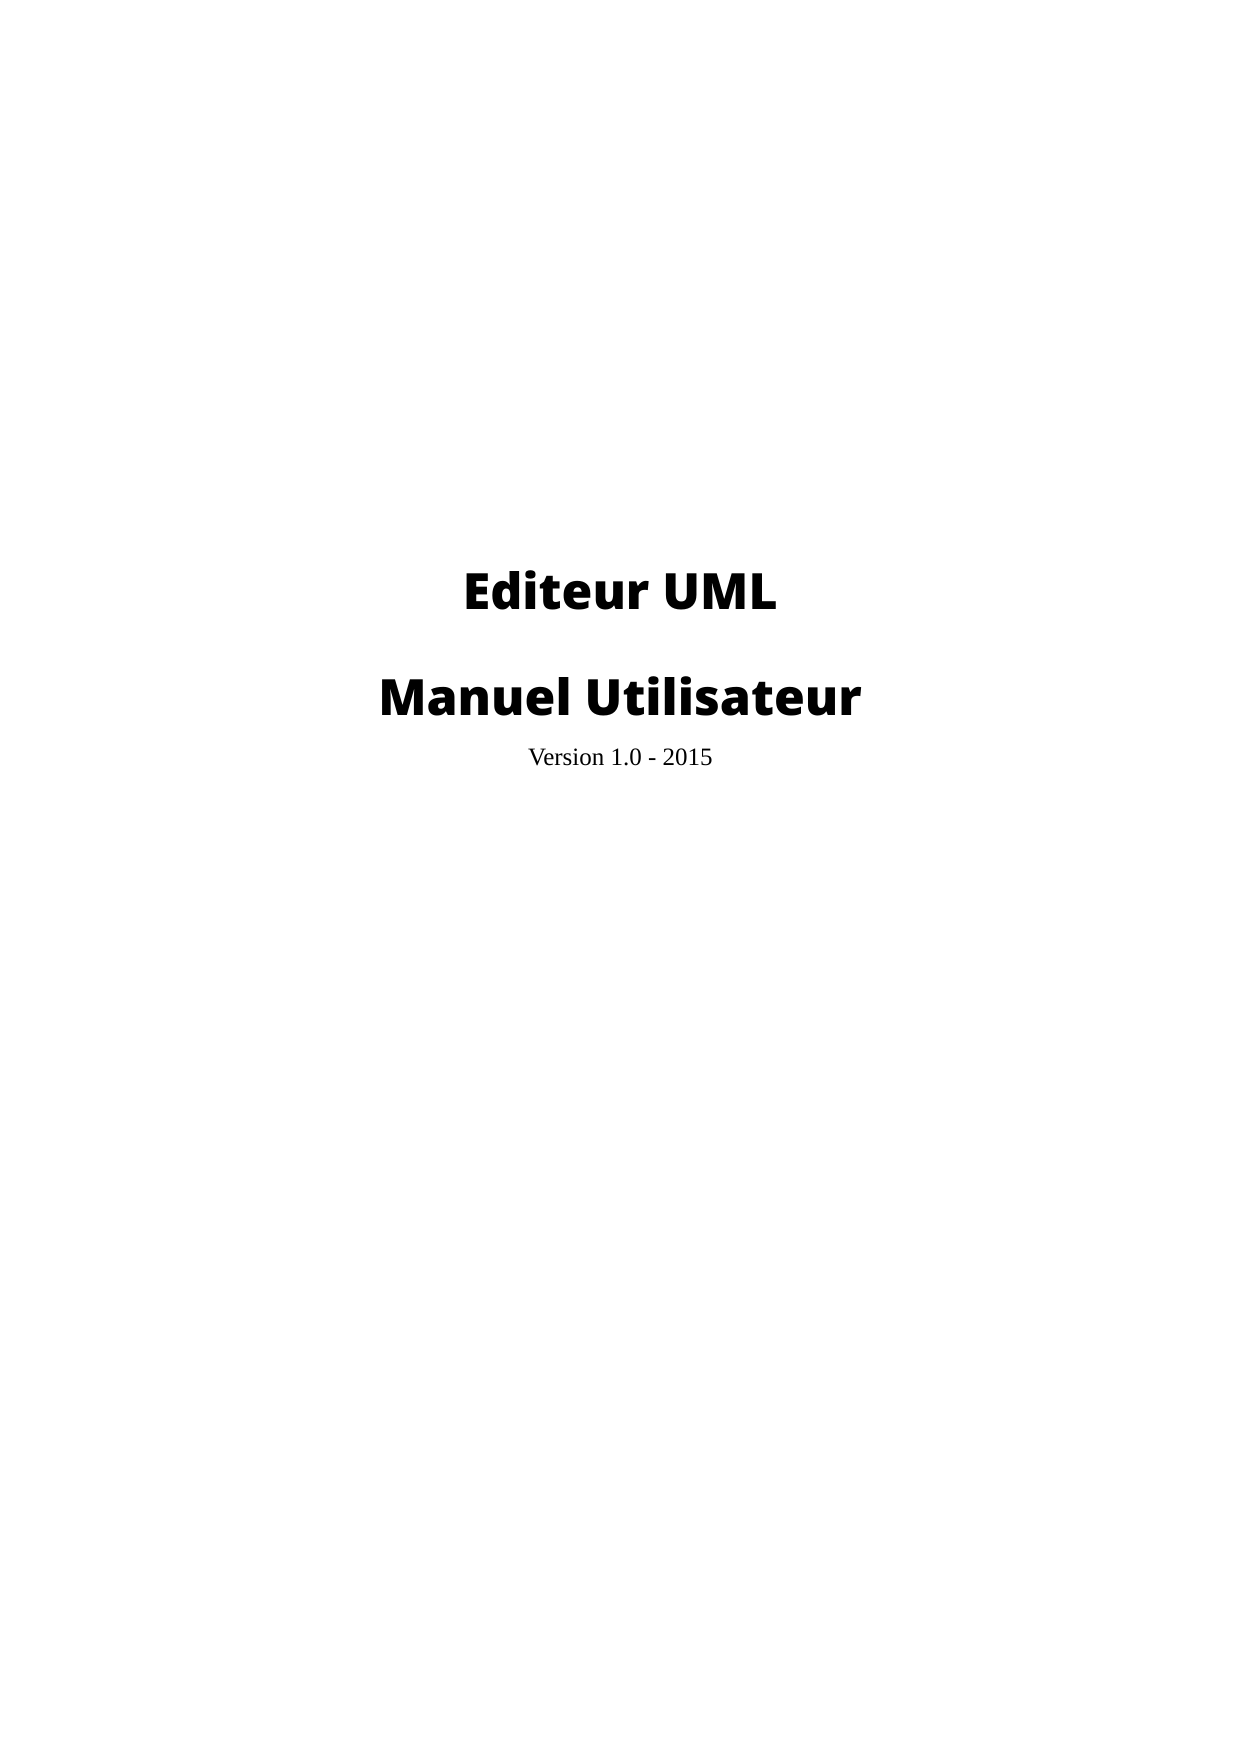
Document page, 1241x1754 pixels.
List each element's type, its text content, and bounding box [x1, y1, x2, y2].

subtitle Editeur UML [118, 556, 1122, 624]
text Version 1.0 - 2015 [118, 742, 1122, 771]
subtitle Manuel Utilisateur [118, 662, 1122, 730]
